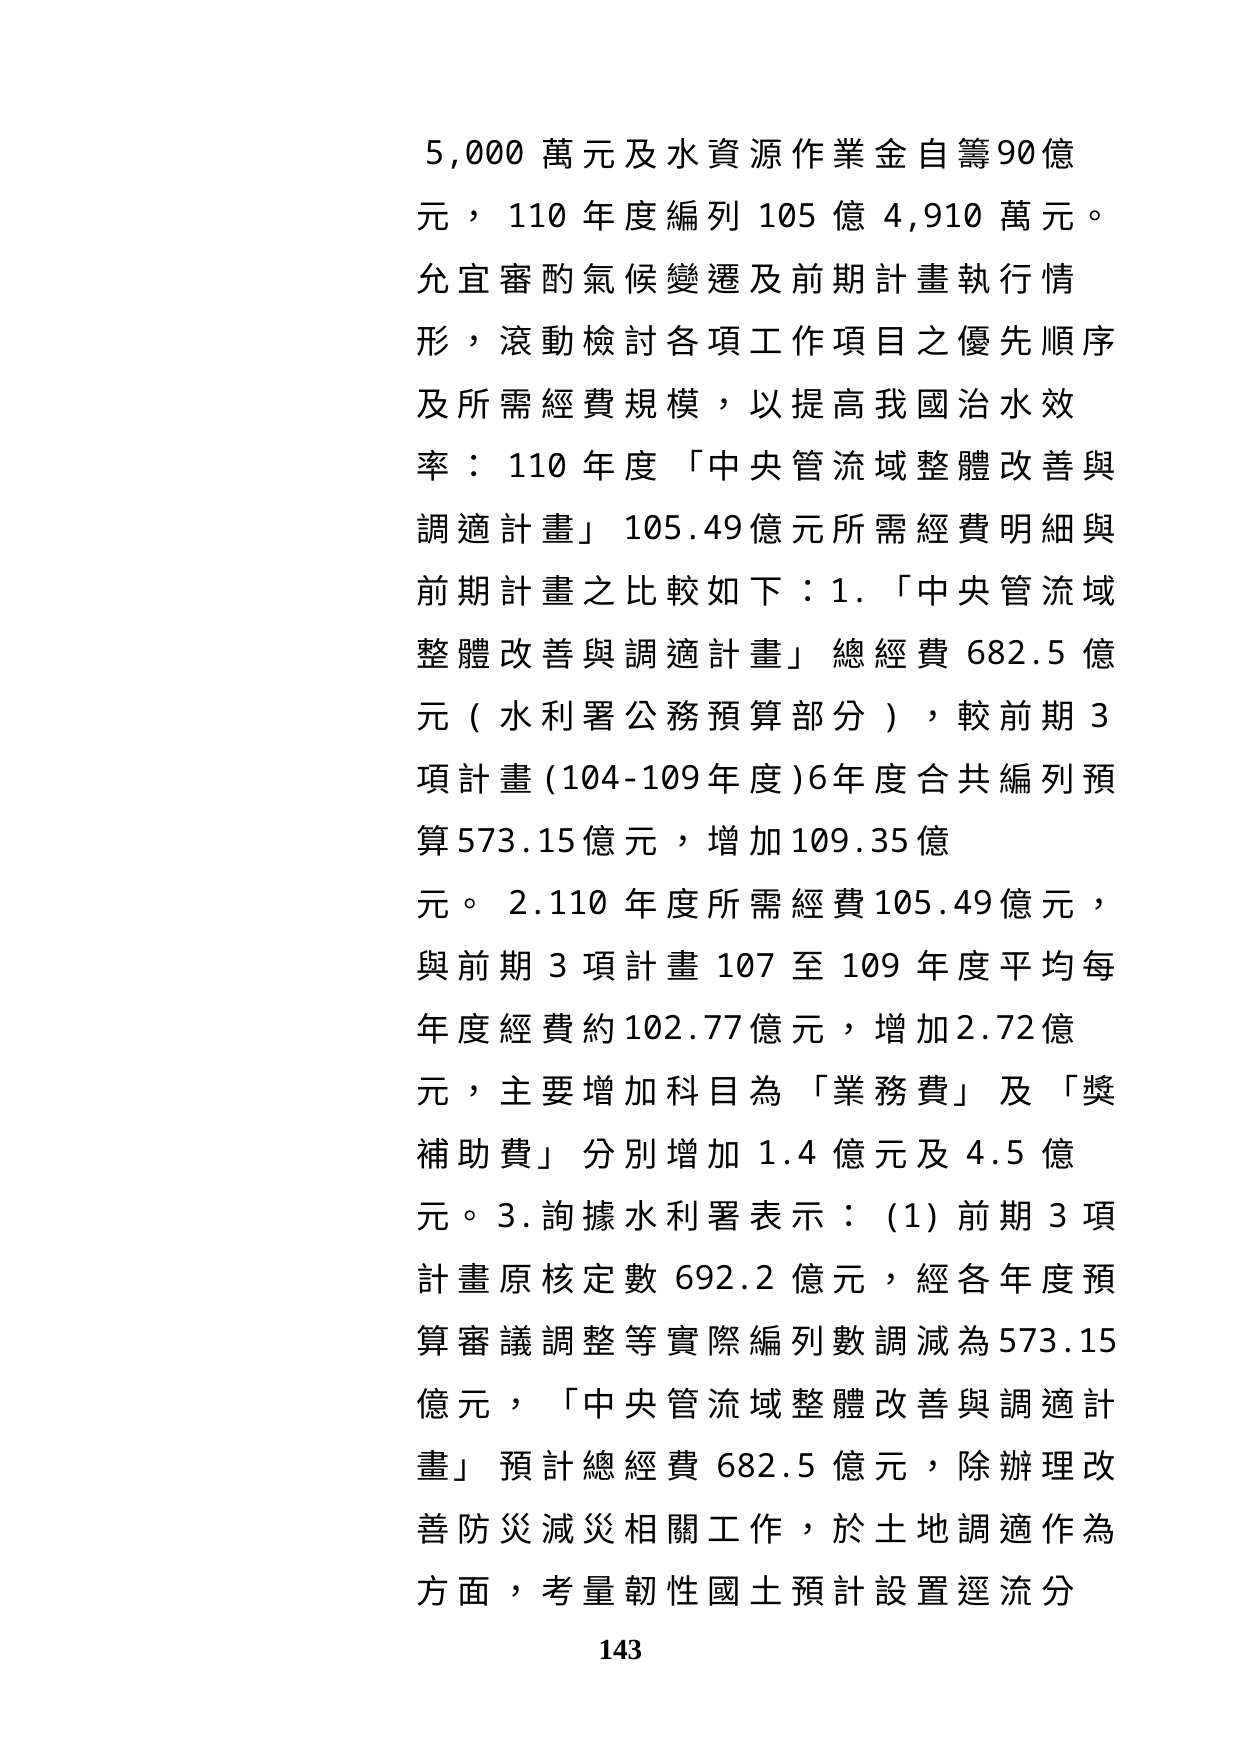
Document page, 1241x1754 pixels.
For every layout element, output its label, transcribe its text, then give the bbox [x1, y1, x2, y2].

list 5,000萬元及水資源作業金自籌90億元，110年度編列105億4,910萬元。允宜審酌氣候變遷及前期計畫執行情形，滾動檢討各項工作項目之優先順序及所需經費規模，以提高我國治水效率：110年度「中央管流域整體改善與調適計畫」105.49億元所需經費明細與前期計畫之比較如下：1.「中央管流域整體改善與調適計畫」總經費682.5億元(水利署公務預算部分)，較前期3項計畫(104-109年度)6年度合共編列預算573.15億元，增加109.35億元。2.110年度所需經費105.49億元，與前期3項計畫107至109年度平均每年度經費約102.77億元，增加2.72億元，主要增加科目為「業務費」及「獎補助費」分別增加1.4億元及4.5億元。3.詢據水利署表示：(1)前期3項計畫原核定數692.2億元，經各年度預算審議調整等實際編列數調減為573.15億元，「中央管流域整體改善與調適計畫」預計總經費682.5億元，除辦理改善防災減災相關工作，於土地調適作為方面，考量韌性國土預計設置逕流分 [273, 110, 1120, 1610]
